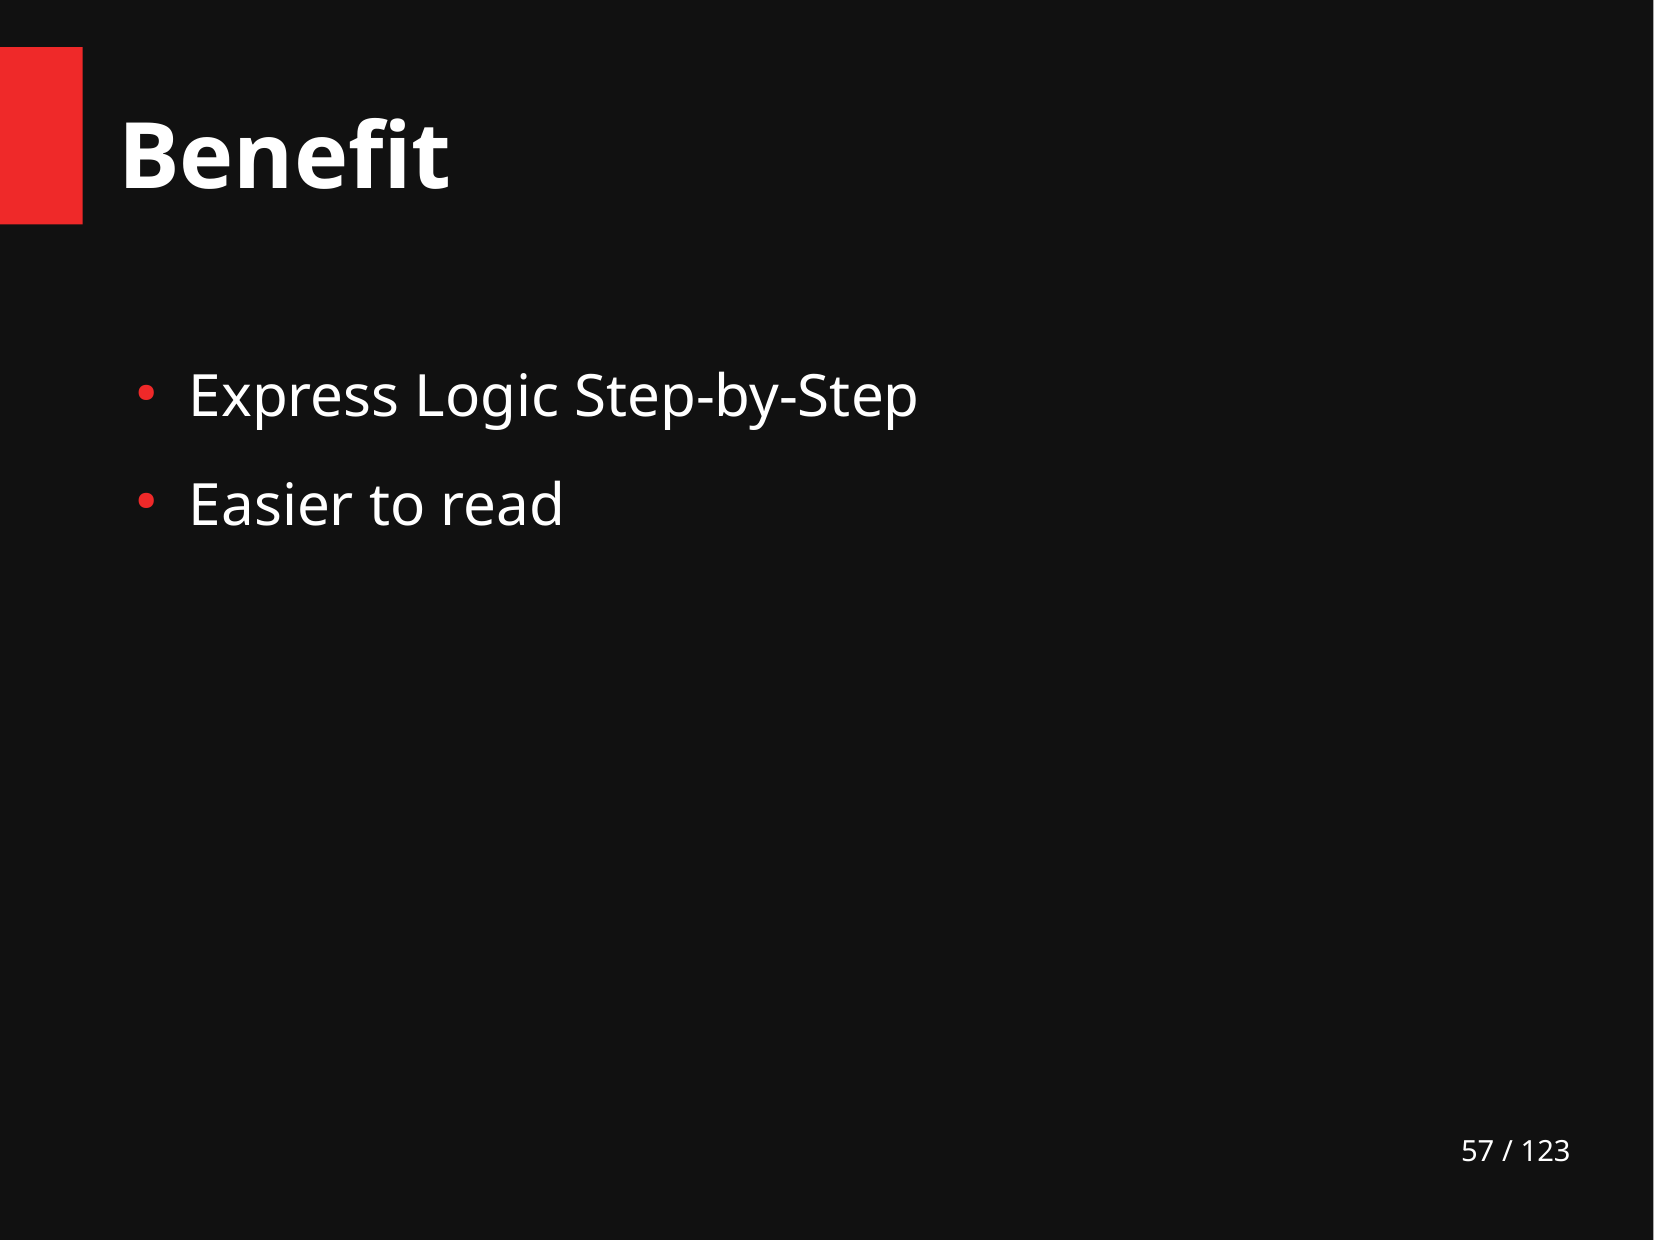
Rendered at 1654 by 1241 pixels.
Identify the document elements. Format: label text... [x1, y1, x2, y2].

list Express Logic Step-by-Step Easier to read [118, 354, 1536, 1074]
title Benefit [118, 49, 1571, 257]
